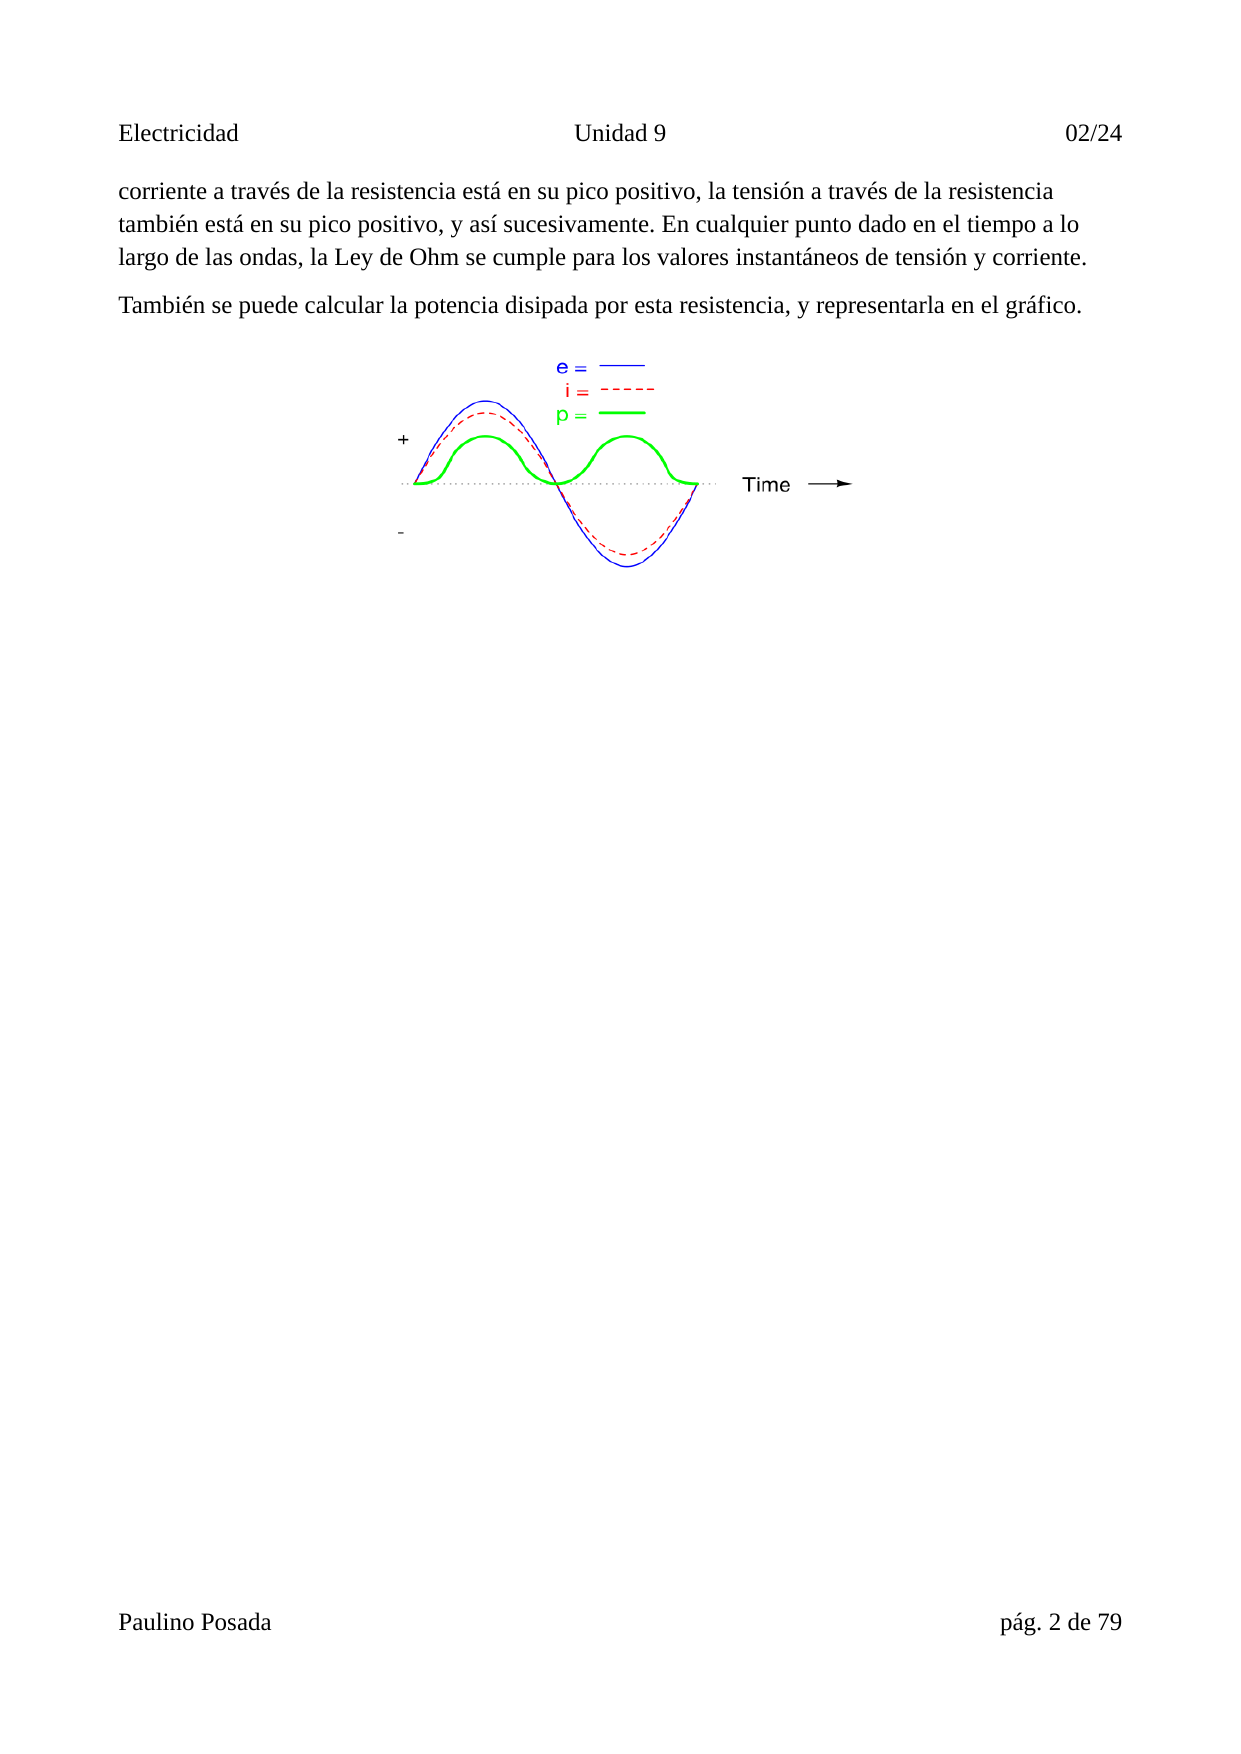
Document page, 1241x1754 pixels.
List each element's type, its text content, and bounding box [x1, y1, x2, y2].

picture [381, 355, 859, 574]
text También se puede calcular la potencia disipada por esta resistencia, y representarla en el gráfico. [118, 290, 1122, 319]
text corriente a través de la resistencia está en su pico positivo, la tensión a través de la resistencia también está en su pico positivo, y así sucesivamente. En cualquier punto dado en el tiempo a lo largo de las ondas, la Ley de Ohm se cumple para los valores instantáneos de tensión y corriente. [118, 176, 1122, 271]
